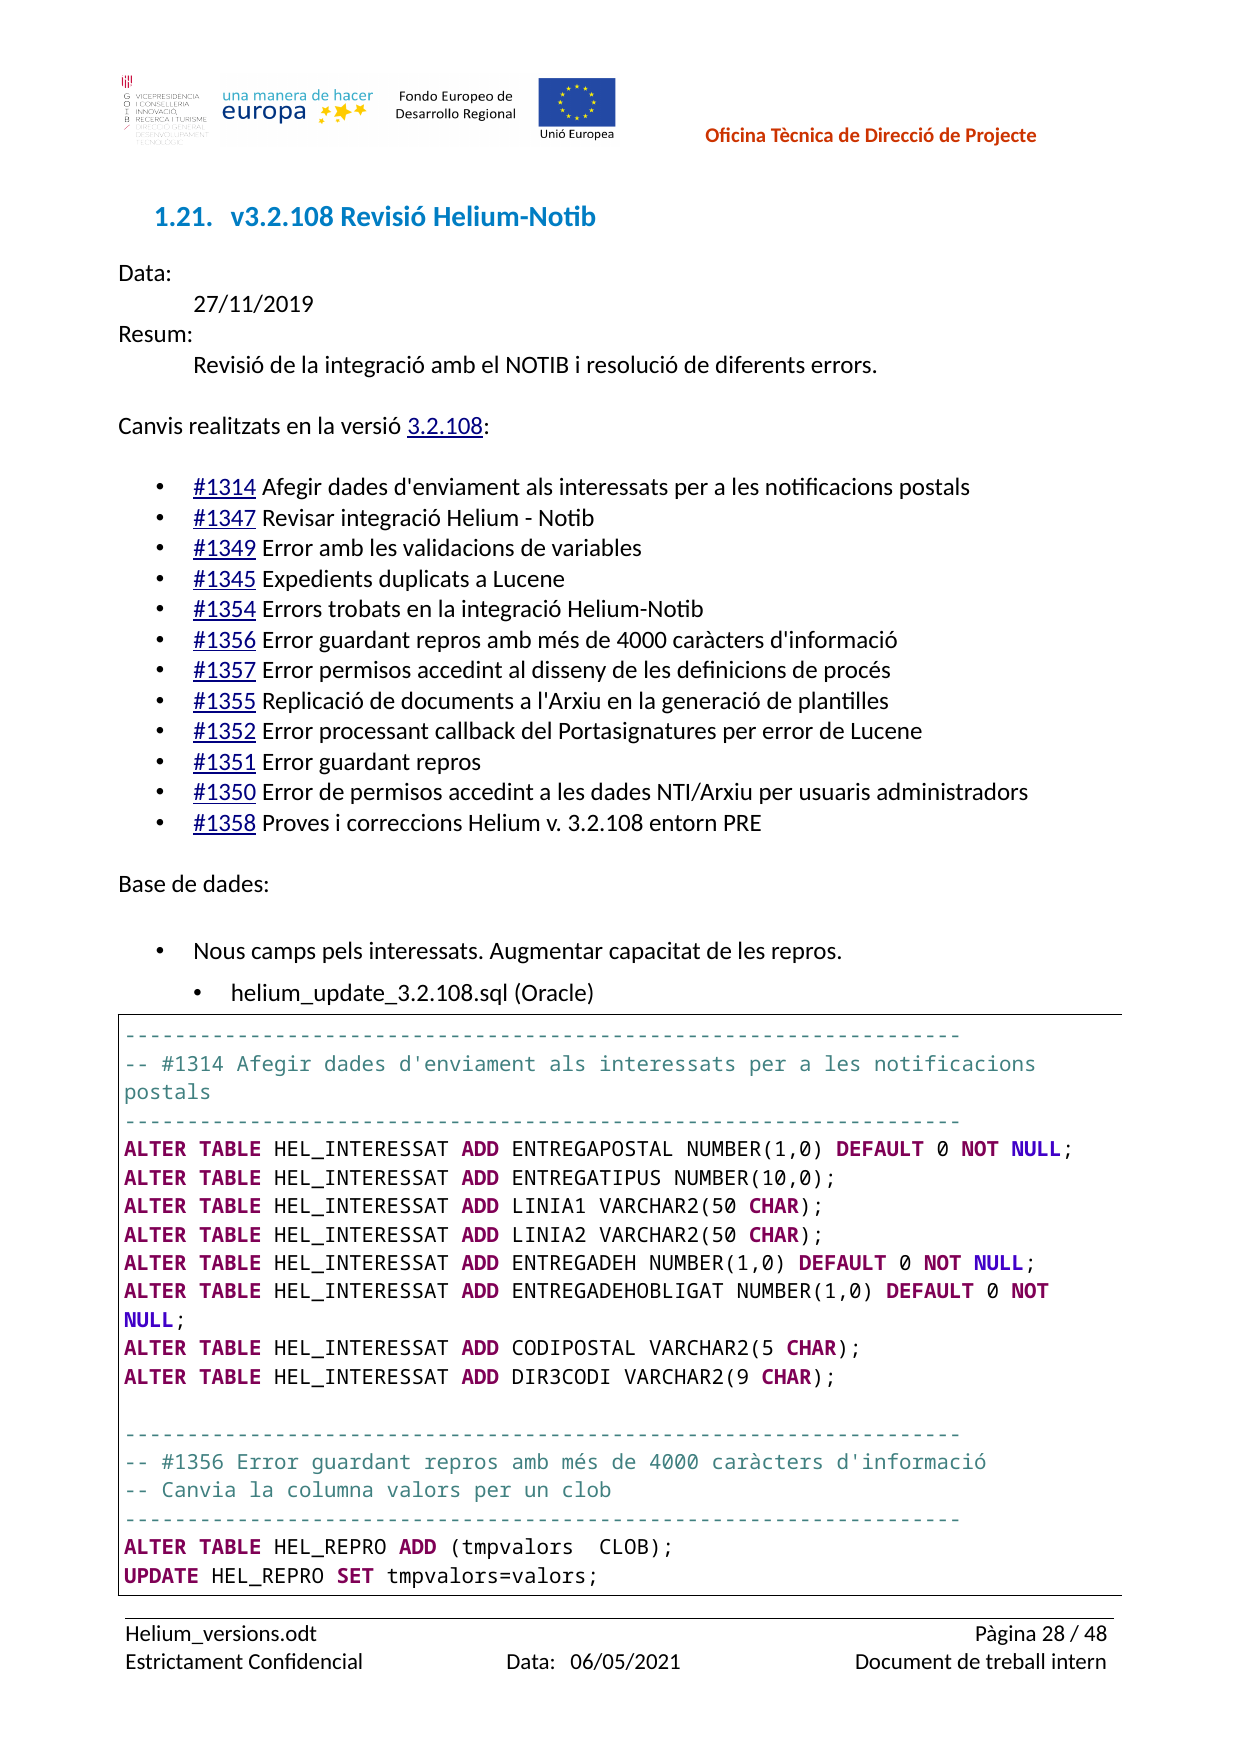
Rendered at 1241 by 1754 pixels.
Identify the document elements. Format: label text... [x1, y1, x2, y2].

text Data: [118, 258, 1122, 288]
picture [219, 73, 621, 147]
list #1352 Error processant callback del Portasignatures per error de Lucene [156, 715, 1122, 746]
list #1350 Error de permisos accedint a les dades NTI/Arxiu per usuaris administradors [156, 776, 1122, 807]
text Revisió de la integració amb el NOTIB i resolució de diferents errors. [118, 349, 1122, 380]
list helium_update_3.2.108.sql (Oracle) [193, 977, 1122, 1008]
subtitle v3.2.108 Revisió Helium-Notib [153, 198, 1122, 234]
list #1355 Replicació de documents a l'Arxiu en la generació de plantilles [156, 685, 1122, 715]
text Canvis realitzats en la versió 3.2.108: [118, 410, 1122, 441]
text 27/11/2019 [118, 288, 1122, 319]
list #1345 Expedients duplicats a Lucene [156, 563, 1122, 593]
list #1354 Errors trobats en la integració Helium-Notib [156, 593, 1122, 624]
text Base de dades: [118, 868, 1122, 898]
picture [118, 73, 213, 147]
list Nous camps pels interessats. Augmentar capacitat de les repros. [156, 935, 1122, 966]
list #1357 Error permisos accedint al disseny de les definicions de procés [156, 654, 1122, 685]
list #1356 Error guardant repros amb més de 4000 caràcters d'informació [156, 624, 1122, 654]
list #1358 Proves i correccions Helium v. 3.2.108 entorn PRE [156, 807, 1122, 837]
list #1349 Error amb les validacions de variables [156, 532, 1122, 563]
list #1351 Error guardant repros [156, 746, 1122, 776]
table_header ------------------------------------------------------------------- -- #1314 Afegir dades d'enviament als interessats per a les notificacions postals ------------------------------------------------------------------- ALTER TABLE HEL_INTERESSAT ADD ENTREGAPOSTAL NUMBER(1,0) DEFAULT 0 NOT NULL; ALTER TABLE HEL_INTERESSAT ADD ENTREGATIPUS NUMBER(10,0); ALTER TABLE HEL_INTERESSAT ADD LINIA1 VARCHAR2(50 CHAR); ALTER TABLE HEL_INTERESSAT ADD LINIA2 VARCHAR2(50 CHAR); ALTER TABLE HEL_INTERESSAT ADD ENTREGADEH NUMBER(1,0) DEFAULT 0 NOT NULL; ALTER TABLE HEL_INTERESSAT ADD ENTREGADEHOBLIGAT NUMBER(1,0) DEFAULT 0 NOT NULL; ALTER TABLE HEL_INTERESSAT ADD CODIPOSTAL VARCHAR2(5 CHAR); ALTER TABLE HEL_INTERESSAT ADD DIR3CODI VARCHAR2(9 CHAR); ------------------------------------------------------------------- -- #1356 Error guardant repros amb més de 4000 caràcters d'informació -- Canvia la columna valors per un clob ------------------------------------------------------------------- ALTER TABLE HEL_REPRO ADD (tmpvalors CLOB); UPDATE HEL_REPRO SET tmpvalors=valors; [119, 1015, 1122, 1595]
list #1314 Afegir dades d'enviament als interessats per a les notificacions postals [156, 471, 1122, 502]
list #1347 Revisar integració Helium - Notib [156, 502, 1122, 532]
text Resum: [118, 319, 1122, 349]
